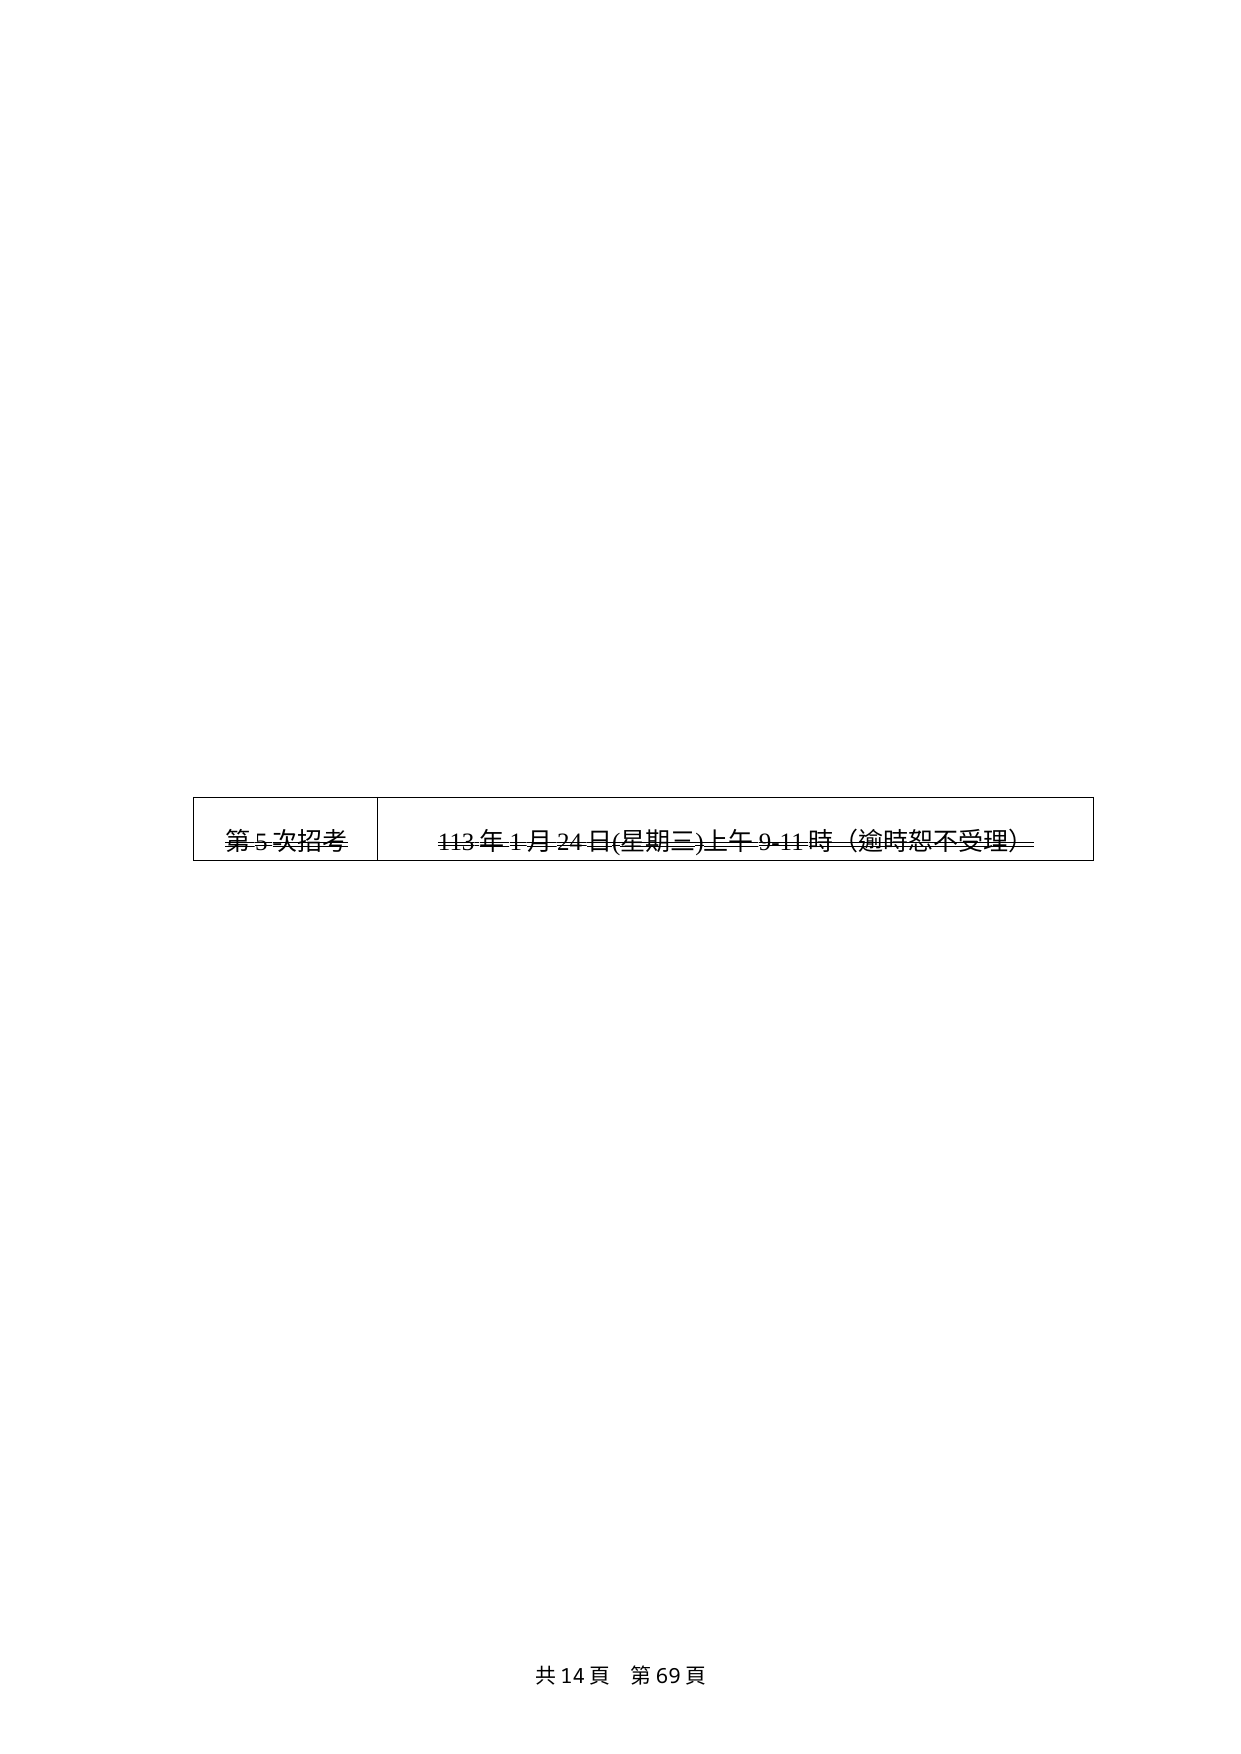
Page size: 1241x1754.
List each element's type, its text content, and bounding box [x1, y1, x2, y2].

table_cell 第5次招考 [194, 798, 377, 860]
table_cell 113年1月24日(星期三)上午9-11時（逾時恕不受理） [378, 798, 1093, 860]
